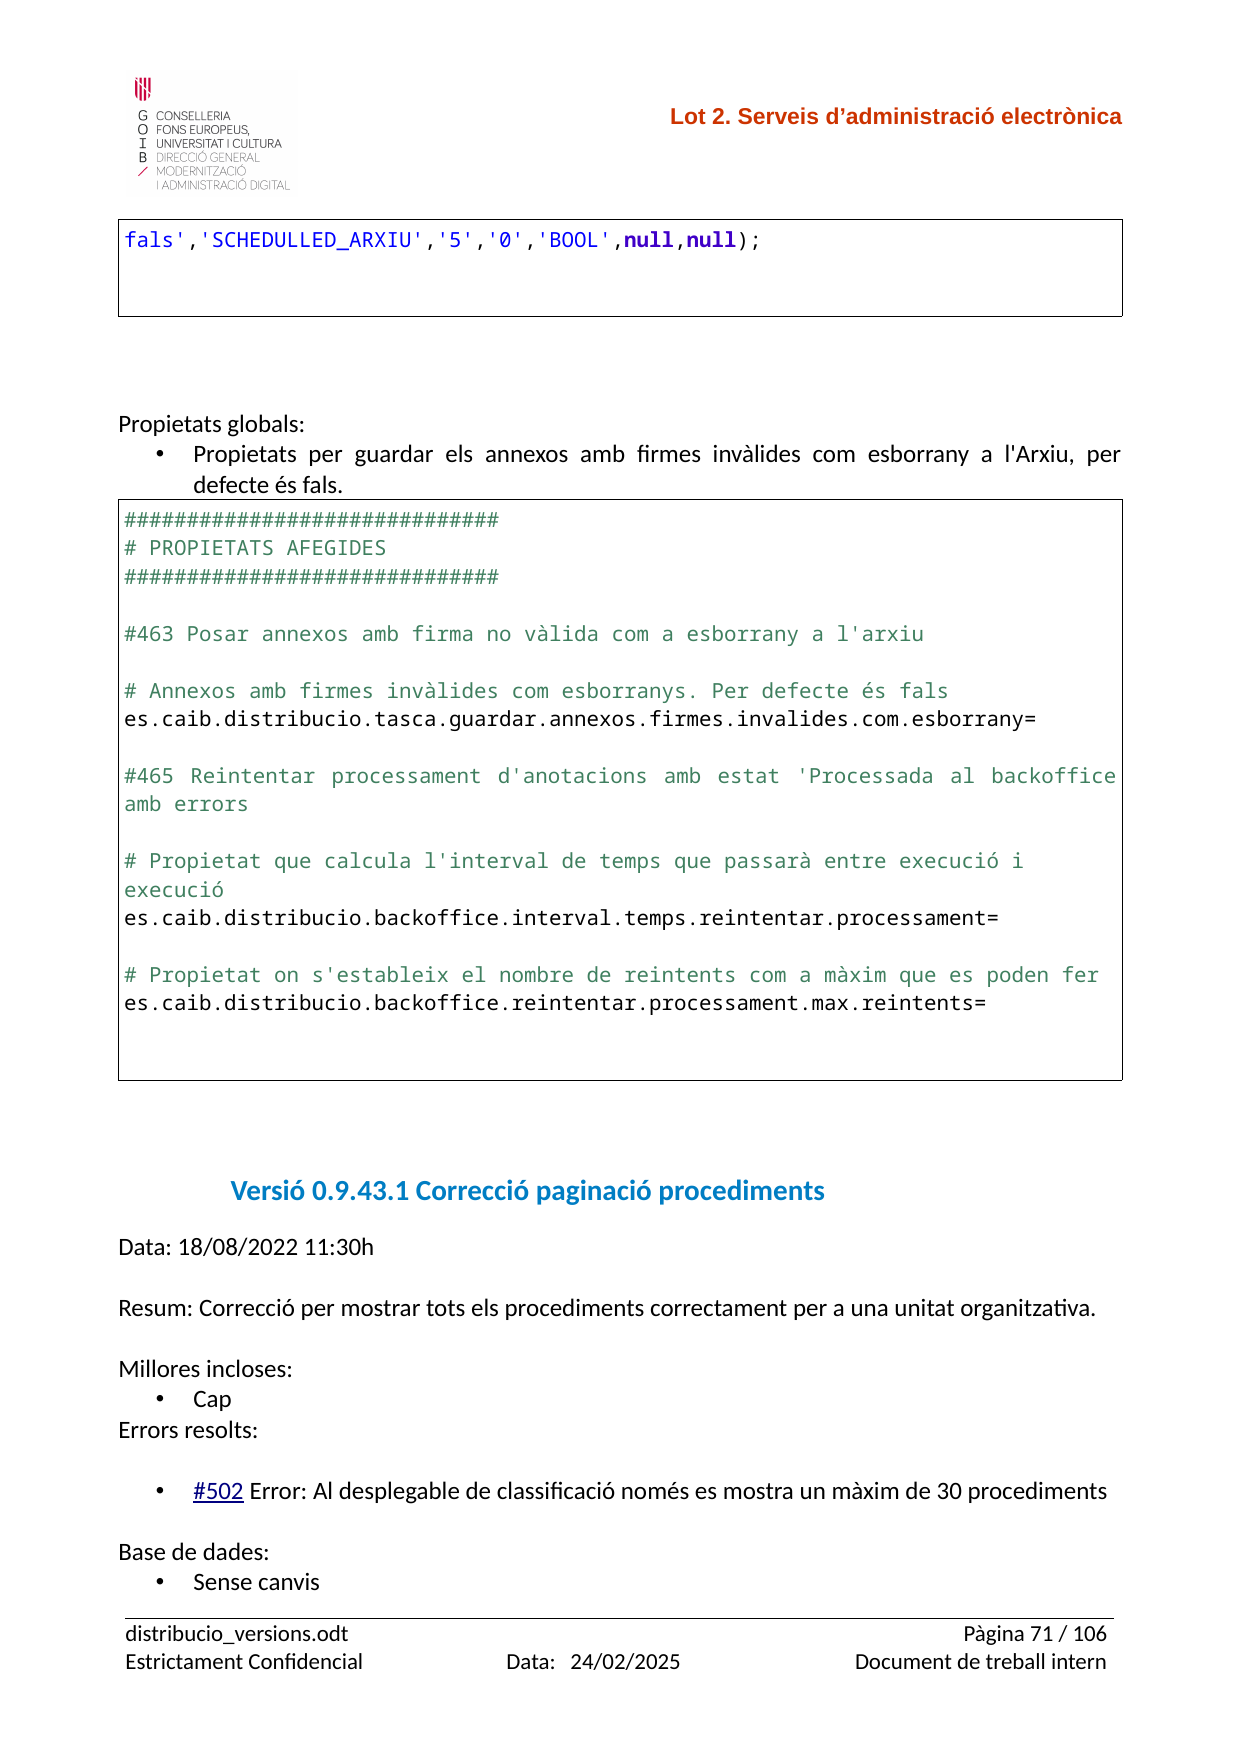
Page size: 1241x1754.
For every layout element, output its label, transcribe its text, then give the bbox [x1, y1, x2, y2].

text Propietats globals: [118, 408, 1122, 438]
list Propietats per guardar els annexos amb firmes invàlides com esborrany a l'Arxiu, per defecte és fals. [156, 438, 1122, 499]
list #502 Error: Al desplegable de classificació només es mostra un màxim de 30 procediments [156, 1475, 1122, 1506]
text Data: 18/08/2022 11:30h [118, 1231, 1122, 1261]
table_header fals','SCHEDULLED_ARXIU','5','0','BOOL',null,null); [119, 220, 1122, 316]
text Millores incloses: [118, 1353, 1122, 1383]
text Base de dades: [118, 1536, 1122, 1567]
text Errors resolts: [118, 1414, 1122, 1444]
list Cap [156, 1383, 1122, 1414]
table_header ############################## # PROPIETATS AFEGIDES ############################## #463 Posar annexos amb firma no vàlida com a esborrany a l'arxiu # Annexos amb firmes invàlides com esborranys. Per defecte és fals es.caib.distribucio.tasca.guardar.annexos.firmes.invalides.com.esborrany= #465 Reintentar processament d'anotacions amb estat 'Processada al backoffice amb errors # Propietat que calcula l'interval de temps que passarà entre execució i execució es.caib.distribucio.backoffice.interval.temps.reintentar.processament= # Propietat on s'estableix el nombre de reintents com a màxim que es poden fer es.caib.distribucio.backoffice.reintentar.processament.max.reintents= [119, 500, 1122, 1079]
picture [126, 70, 299, 197]
subtitle Versió 0.9.43.1 Correcció paginació procediments [153, 1172, 1122, 1207]
text Resum: Correcció per mostrar tots els procediments correctament per a una unitat organitzativa. [118, 1292, 1122, 1322]
list Sense canvis [156, 1567, 1122, 1597]
